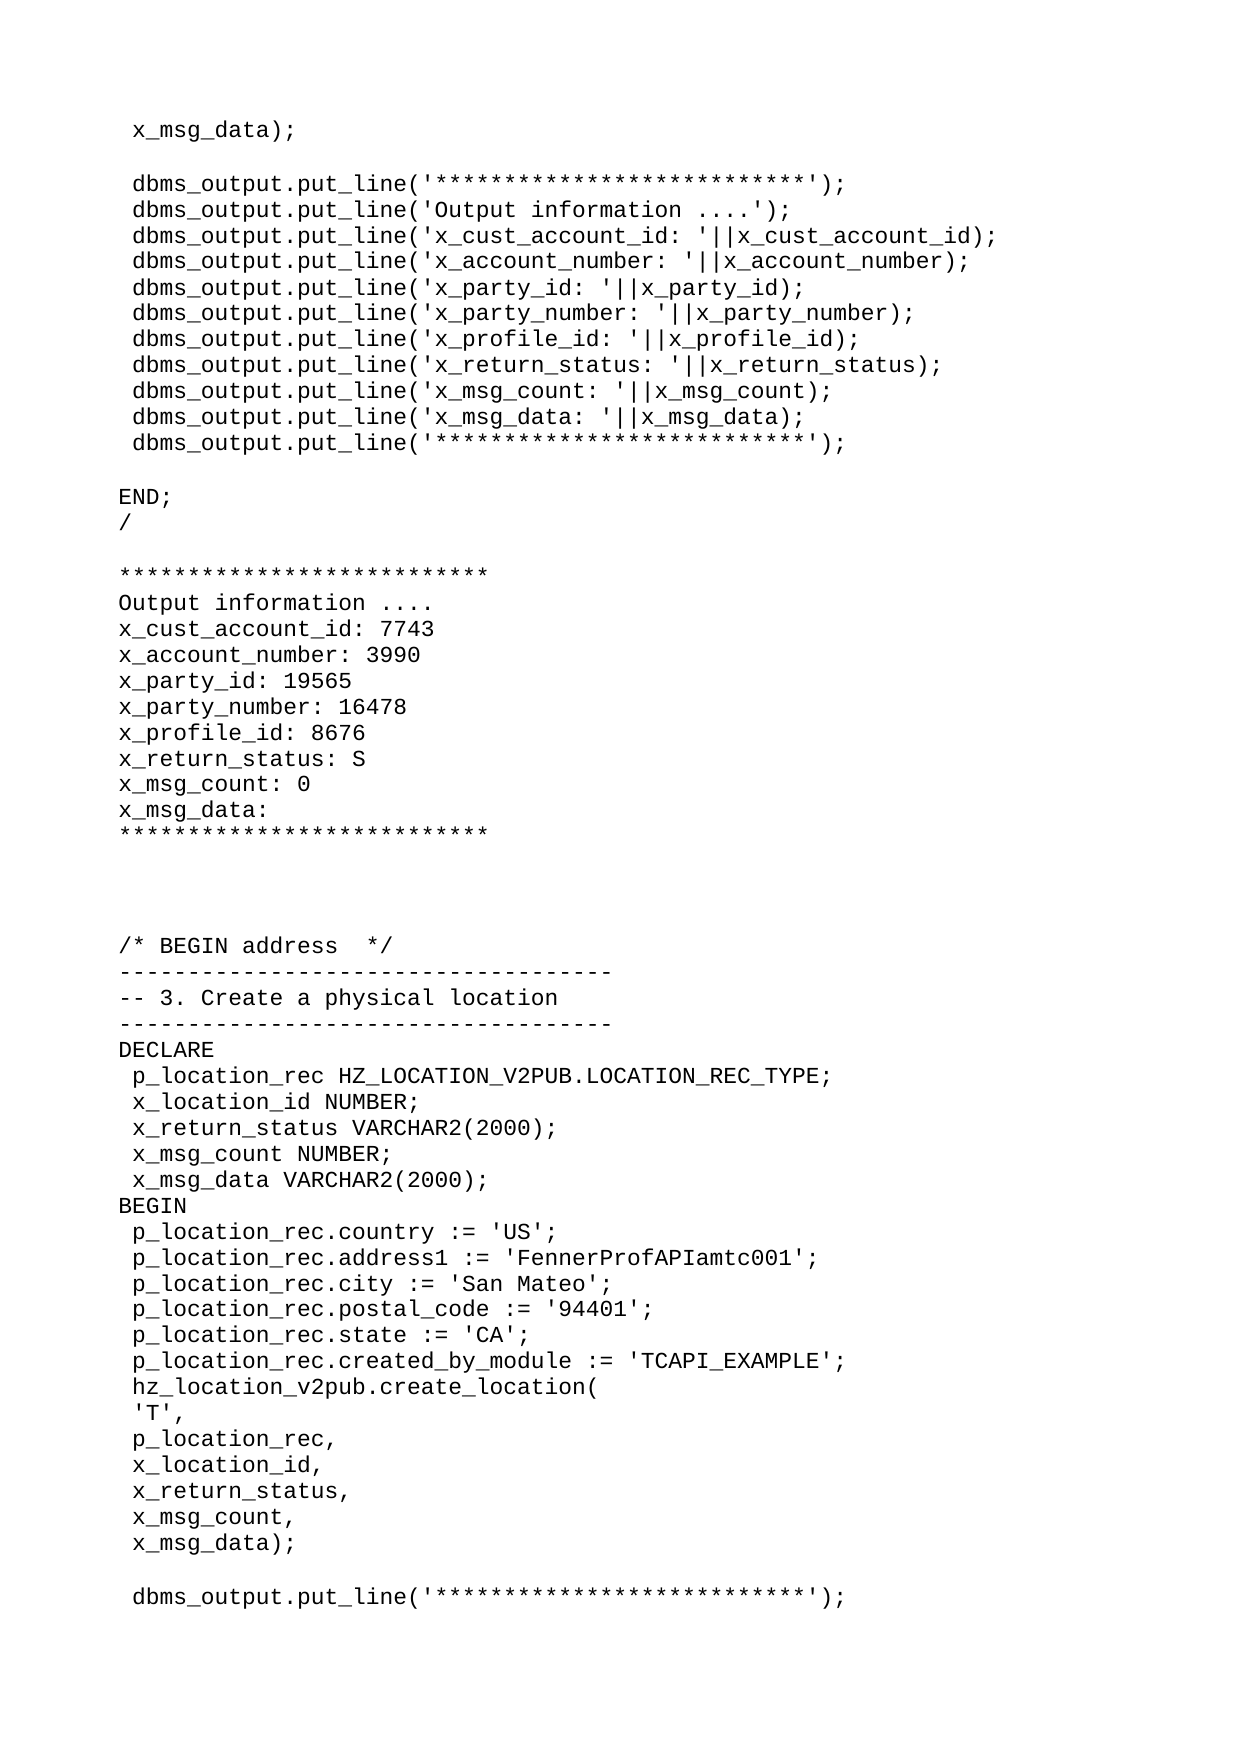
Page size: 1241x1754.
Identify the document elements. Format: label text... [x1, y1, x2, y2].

text / [118, 511, 1122, 537]
text BEGIN [118, 1194, 1122, 1220]
text x_cust_account_id: 7743 [118, 617, 1122, 643]
text 'T', [118, 1402, 1122, 1427]
text x_msg_data VARCHAR2(2000); [118, 1168, 1122, 1194]
text dbms_output.put_line('x_profile_id: '||x_profile_id); [118, 328, 1122, 354]
text -- 3. Create a physical location [118, 987, 1122, 1012]
text x_location_id, [118, 1453, 1122, 1479]
text p_location_rec.postal_code := '94401'; [118, 1298, 1122, 1324]
text x_msg_data: [118, 799, 1122, 825]
text dbms_output.put_line('x_account_number: '||x_account_number); [118, 250, 1122, 276]
text hz_location_v2pub.create_location( [118, 1376, 1122, 1402]
text x_msg_count NUMBER; [118, 1142, 1122, 1168]
text p_location_rec HZ_LOCATION_V2PUB.LOCATION_REC_TYPE; [118, 1064, 1122, 1090]
text x_party_number: 16478 [118, 695, 1122, 721]
text DECLARE [118, 1038, 1122, 1064]
text END; [118, 485, 1122, 511]
text dbms_output.put_line('x_return_status: '||x_return_status); [118, 354, 1122, 379]
text x_party_id: 19565 [118, 669, 1122, 695]
text /* BEGIN address */ [118, 935, 1122, 961]
text x_return_status, [118, 1479, 1122, 1505]
text x_msg_data); [118, 118, 1122, 144]
text dbms_output.put_line('***************************'); [118, 172, 1122, 198]
text p_location_rec.address1 := 'FennerProfAPIamtc001'; [118, 1246, 1122, 1272]
text x_location_id NUMBER; [118, 1090, 1122, 1116]
text ------------------------------------ [118, 1012, 1122, 1038]
text x_account_number: 3990 [118, 643, 1122, 669]
text dbms_output.put_line('***************************'); [118, 431, 1122, 457]
text *************************** [118, 825, 1122, 851]
text *************************** [118, 565, 1122, 591]
text dbms_output.put_line('***************************'); [118, 1585, 1122, 1611]
text dbms_output.put_line('x_party_id: '||x_party_id); [118, 276, 1122, 302]
text dbms_output.put_line('x_msg_data: '||x_msg_data); [118, 406, 1122, 431]
text x_msg_count: 0 [118, 773, 1122, 799]
text x_profile_id: 8676 [118, 721, 1122, 747]
text dbms_output.put_line('Output information ....'); [118, 198, 1122, 224]
text p_location_rec, [118, 1427, 1122, 1453]
text dbms_output.put_line('x_party_number: '||x_party_number); [118, 302, 1122, 328]
text p_location_rec.created_by_module := 'TCAPI_EXAMPLE'; [118, 1350, 1122, 1376]
text p_location_rec.city := 'San Mateo'; [118, 1272, 1122, 1298]
text Output information .... [118, 591, 1122, 617]
text p_location_rec.country := 'US'; [118, 1220, 1122, 1246]
text x_return_status: S [118, 747, 1122, 773]
text x_msg_data); [118, 1531, 1122, 1557]
text ------------------------------------ [118, 961, 1122, 987]
text dbms_output.put_line('x_cust_account_id: '||x_cust_account_id); [118, 224, 1122, 250]
text x_msg_count, [118, 1505, 1122, 1531]
text x_return_status VARCHAR2(2000); [118, 1116, 1122, 1142]
text dbms_output.put_line('x_msg_count: '||x_msg_count); [118, 379, 1122, 406]
text p_location_rec.state := 'CA'; [118, 1324, 1122, 1350]
